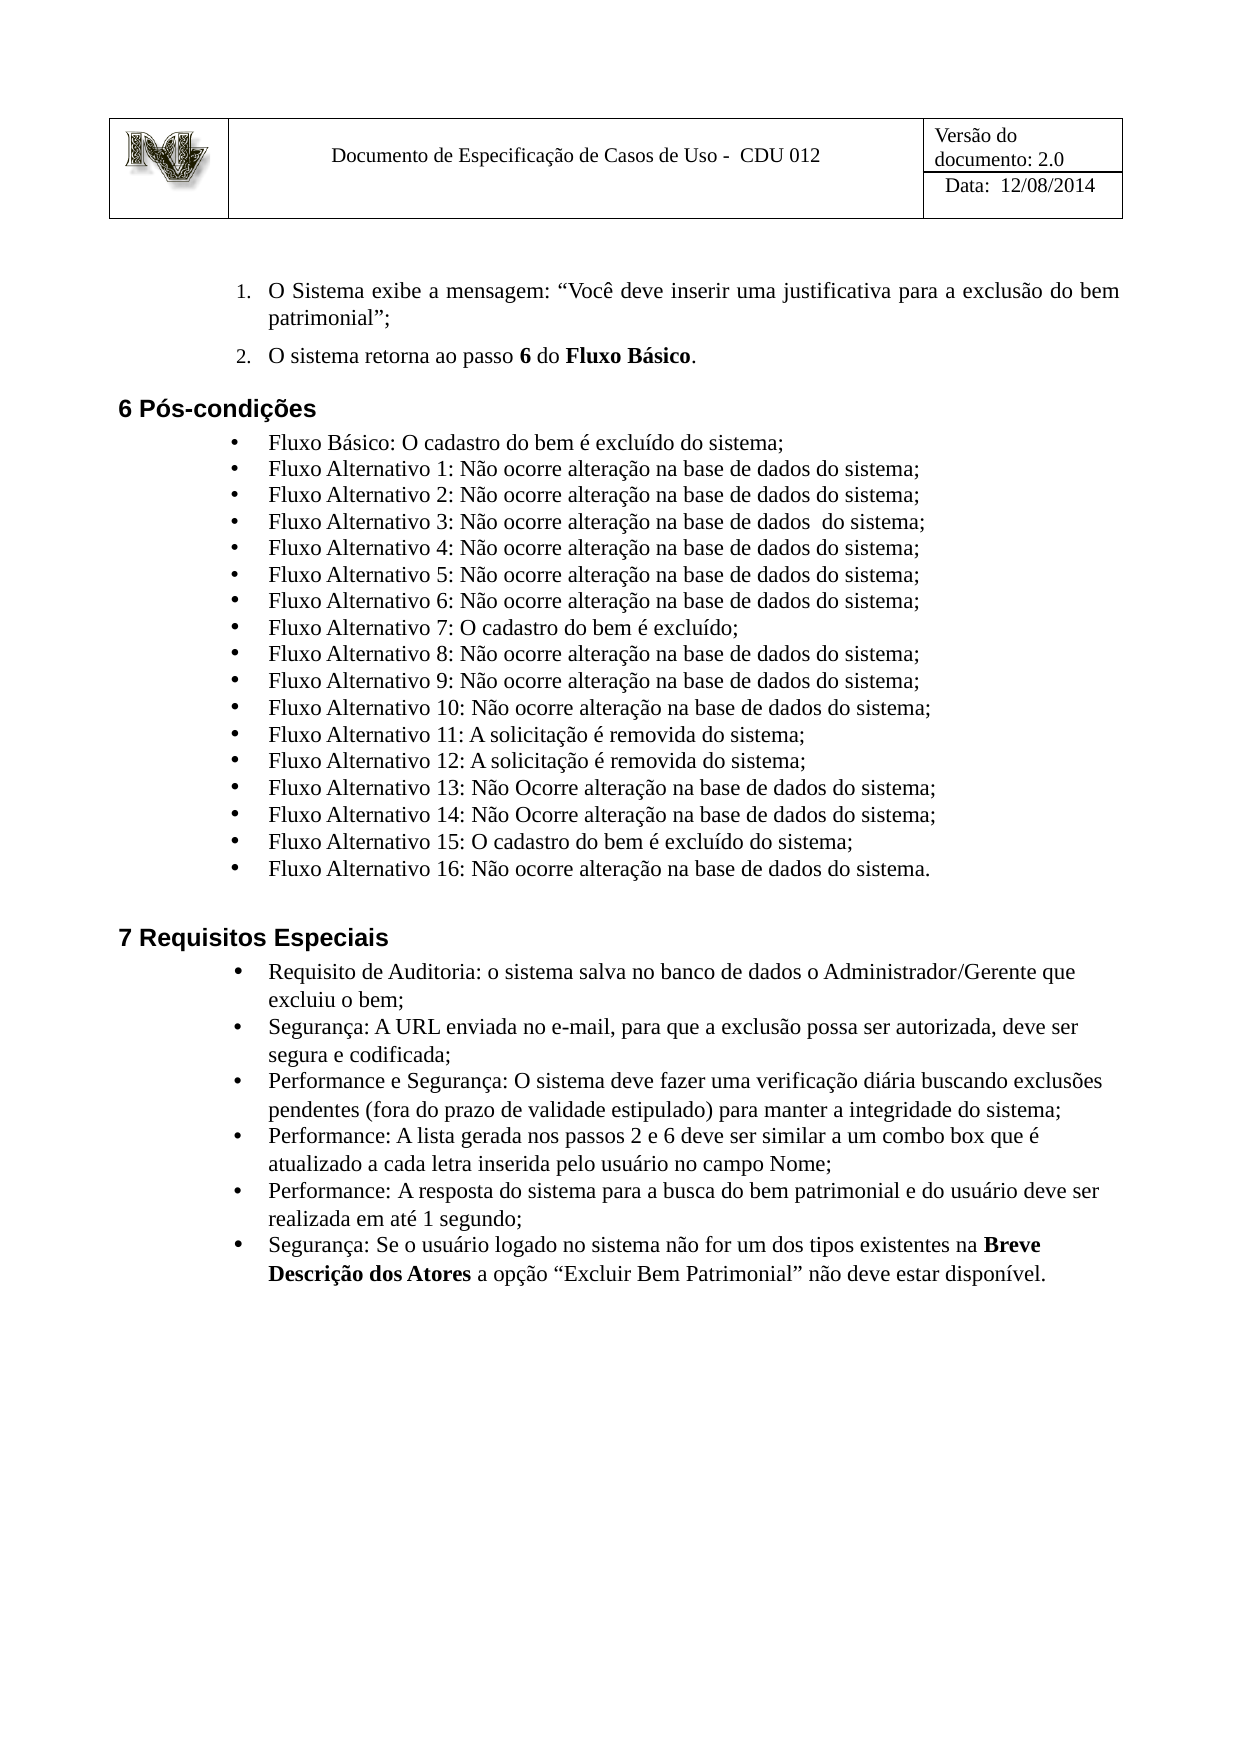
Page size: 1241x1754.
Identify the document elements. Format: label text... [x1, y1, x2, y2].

list Fluxo Alternativo 11: A solicitação é removida do sistema; [231, 721, 1122, 748]
list Fluxo Alternativo 5: Não ocorre alteração na base de dados do sistema; [231, 561, 1122, 587]
list Fluxo Alternativo 10: Não ocorre alteração na base de dados do sistema; [231, 694, 1122, 721]
list Fluxo Alternativo 3: Não ocorre alteração na base de dados do sistema; [231, 508, 1122, 534]
list Segurança: A URL enviada no e-mail, para que a exclusão possa ser autorizada, deve ser segura e codificada; [231, 1013, 1122, 1067]
subtitle Requisitos Especiais [118, 923, 1122, 951]
list Performance: A resposta do sistema para a busca do bem patrimonial e do usuário deve ser realizada em até 1 segundo; [231, 1177, 1122, 1231]
list Fluxo Alternativo 4: Não ocorre alteração na base de dados do sistema; [231, 534, 1122, 561]
list Fluxo Básico: O cadastro do bem é excluído do sistema; [231, 429, 1122, 455]
list Segurança: Se o usuário logado no sistema não for um dos tipos existentes na Breve Descrição dos Atores a opção “Excluir Bem Patrimonial” não deve estar disponível. [231, 1231, 1122, 1286]
list Fluxo Alternativo 16: Não ocorre alteração na base de dados do sistema. [231, 855, 1122, 881]
list Fluxo Alternativo 8: Não ocorre alteração na base de dados do sistema; [231, 641, 1122, 667]
list Fluxo Alternativo 9: Não ocorre alteração na base de dados do sistema; [231, 667, 1122, 694]
list Fluxo Alternativo 1: Não ocorre alteração na base de dados do sistema; [231, 455, 1122, 482]
list O Sistema exibe a mensagem: “Você deve inserir uma justificativa para a exclusão do bem patrimonial”; [231, 277, 1122, 330]
list Fluxo Alternativo 13: Não Ocorre alteração na base de dados do sistema; [231, 774, 1122, 801]
subtitle Pós-condições [118, 394, 1122, 423]
list Performance e Segurança: O sistema deve fazer uma verificação diária buscando exclusões pendentes (fora do prazo de validade estipulado) para manter a integridade do sistema; [231, 1067, 1122, 1122]
list Fluxo Alternativo 15: O cadastro do bem é excluído do sistema; [231, 828, 1122, 855]
picture [120, 119, 210, 194]
list O sistema retorna ao passo 6 do Fluxo Básico. [231, 342, 1122, 369]
list Fluxo Alternativo 2: Não ocorre alteração na base de dados do sistema; [231, 482, 1122, 508]
list Fluxo Alternativo 6: Não ocorre alteração na base de dados do sistema; [231, 587, 1122, 614]
list Fluxo Alternativo 14: Não Ocorre alteração na base de dados do sistema; [231, 801, 1122, 828]
list Requisito de Auditoria: o sistema salva no banco de dados o Administrador/Gerente que excluiu o bem; [231, 958, 1122, 1013]
list Performance: A lista gerada nos passos 2 e 6 deve ser similar a um combo box que é atualizado a cada letra inserida pelo usuário no campo Nome; [231, 1122, 1122, 1177]
list Fluxo Alternativo 12: A solicitação é removida do sistema; [231, 748, 1122, 774]
list Fluxo Alternativo 7: O cadastro do bem é excluído; [231, 614, 1122, 641]
